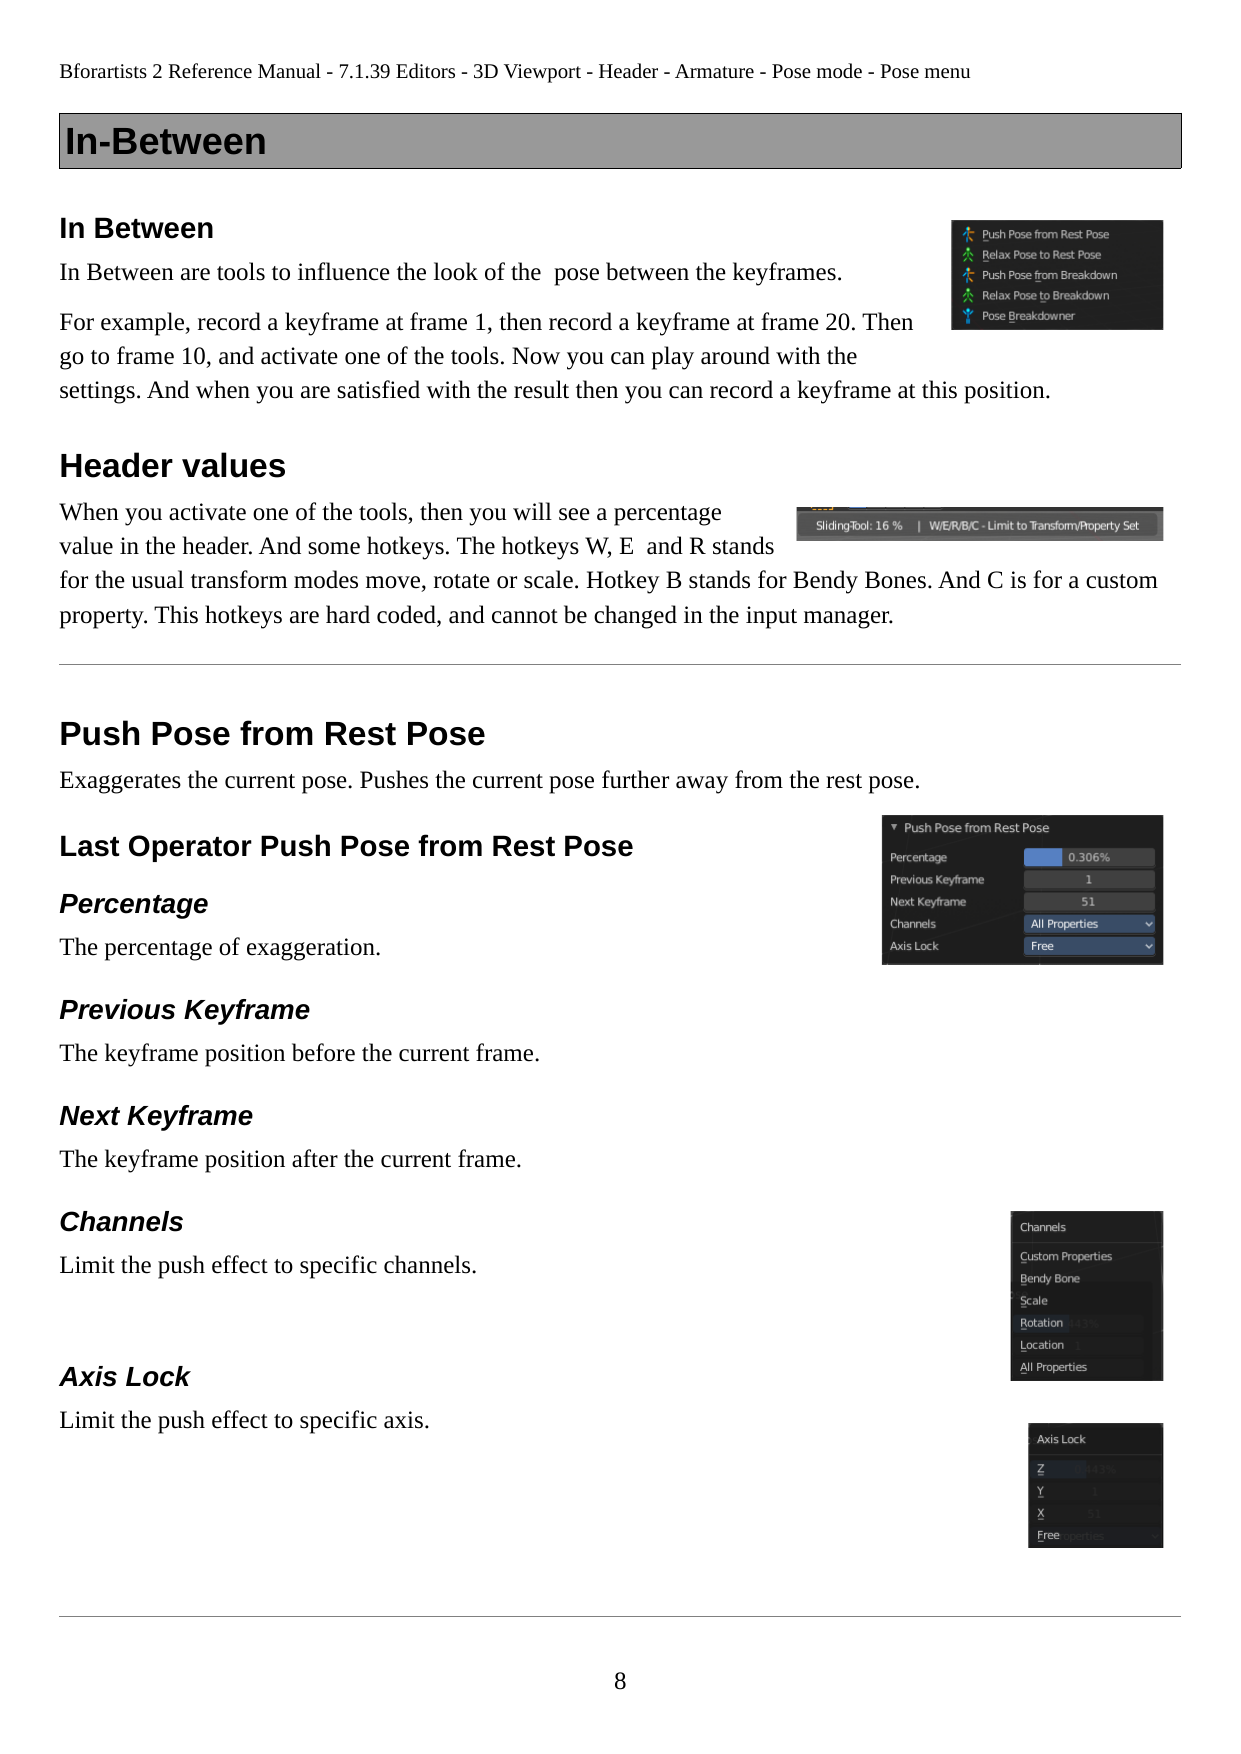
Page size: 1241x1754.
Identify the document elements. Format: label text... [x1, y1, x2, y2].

text The keyframe position after the current frame. [59, 1144, 1181, 1173]
picture [796, 507, 1164, 541]
subtitle Axis Lock [59, 1360, 1181, 1392]
text For example, record a keyframe at frame 1, then record a keyframe at frame 20. Then go to frame 10, and activate one of the tools. Now you can play around with the settings. And when you are satisfied with the result then you can record a keyframe at this position. [59, 307, 1181, 404]
picture [1010, 1211, 1164, 1381]
subtitle Channels [59, 1205, 1181, 1237]
text Exaggerates the current pose. Pushes the current pose further away from the rest pose. [59, 765, 1181, 794]
subtitle Push Pose from Rest Pose [59, 714, 1181, 753]
table_header In-Between [60, 114, 1181, 168]
subtitle Last Operator Push Pose from Rest Pose [59, 829, 881, 863]
picture [1028, 1423, 1164, 1548]
subtitle Header values [59, 445, 1181, 484]
text The keyframe position before the current frame. [59, 1038, 1181, 1067]
subtitle Next Keyframe [59, 1099, 1181, 1131]
subtitle [1164, 888, 1181, 919]
subtitle Previous Keyframe [59, 993, 1181, 1025]
text The percentage of exaggeration. [59, 932, 881, 961]
text Limit the push effect to specific axis. [59, 1405, 1181, 1433]
picture [951, 220, 1164, 330]
subtitle In Between [59, 211, 1181, 245]
text Limit the push effect to specific channels. [59, 1250, 1010, 1278]
text When you activate one of the tools, then you will see a percentage value in the header. And some hotkeys. The hotkeys W, E and R stands for the usual transform modes move, rotate or scale. Hotkey B stands for Bendy Bones. And C is for a custom property. This hotkeys are hard coded, and cannot be changed in the input manager. [59, 497, 1181, 629]
picture [881, 815, 1164, 965]
subtitle Percentage [59, 888, 881, 919]
text In Between are tools to influence the look of the pose between the keyframes. [59, 257, 951, 286]
